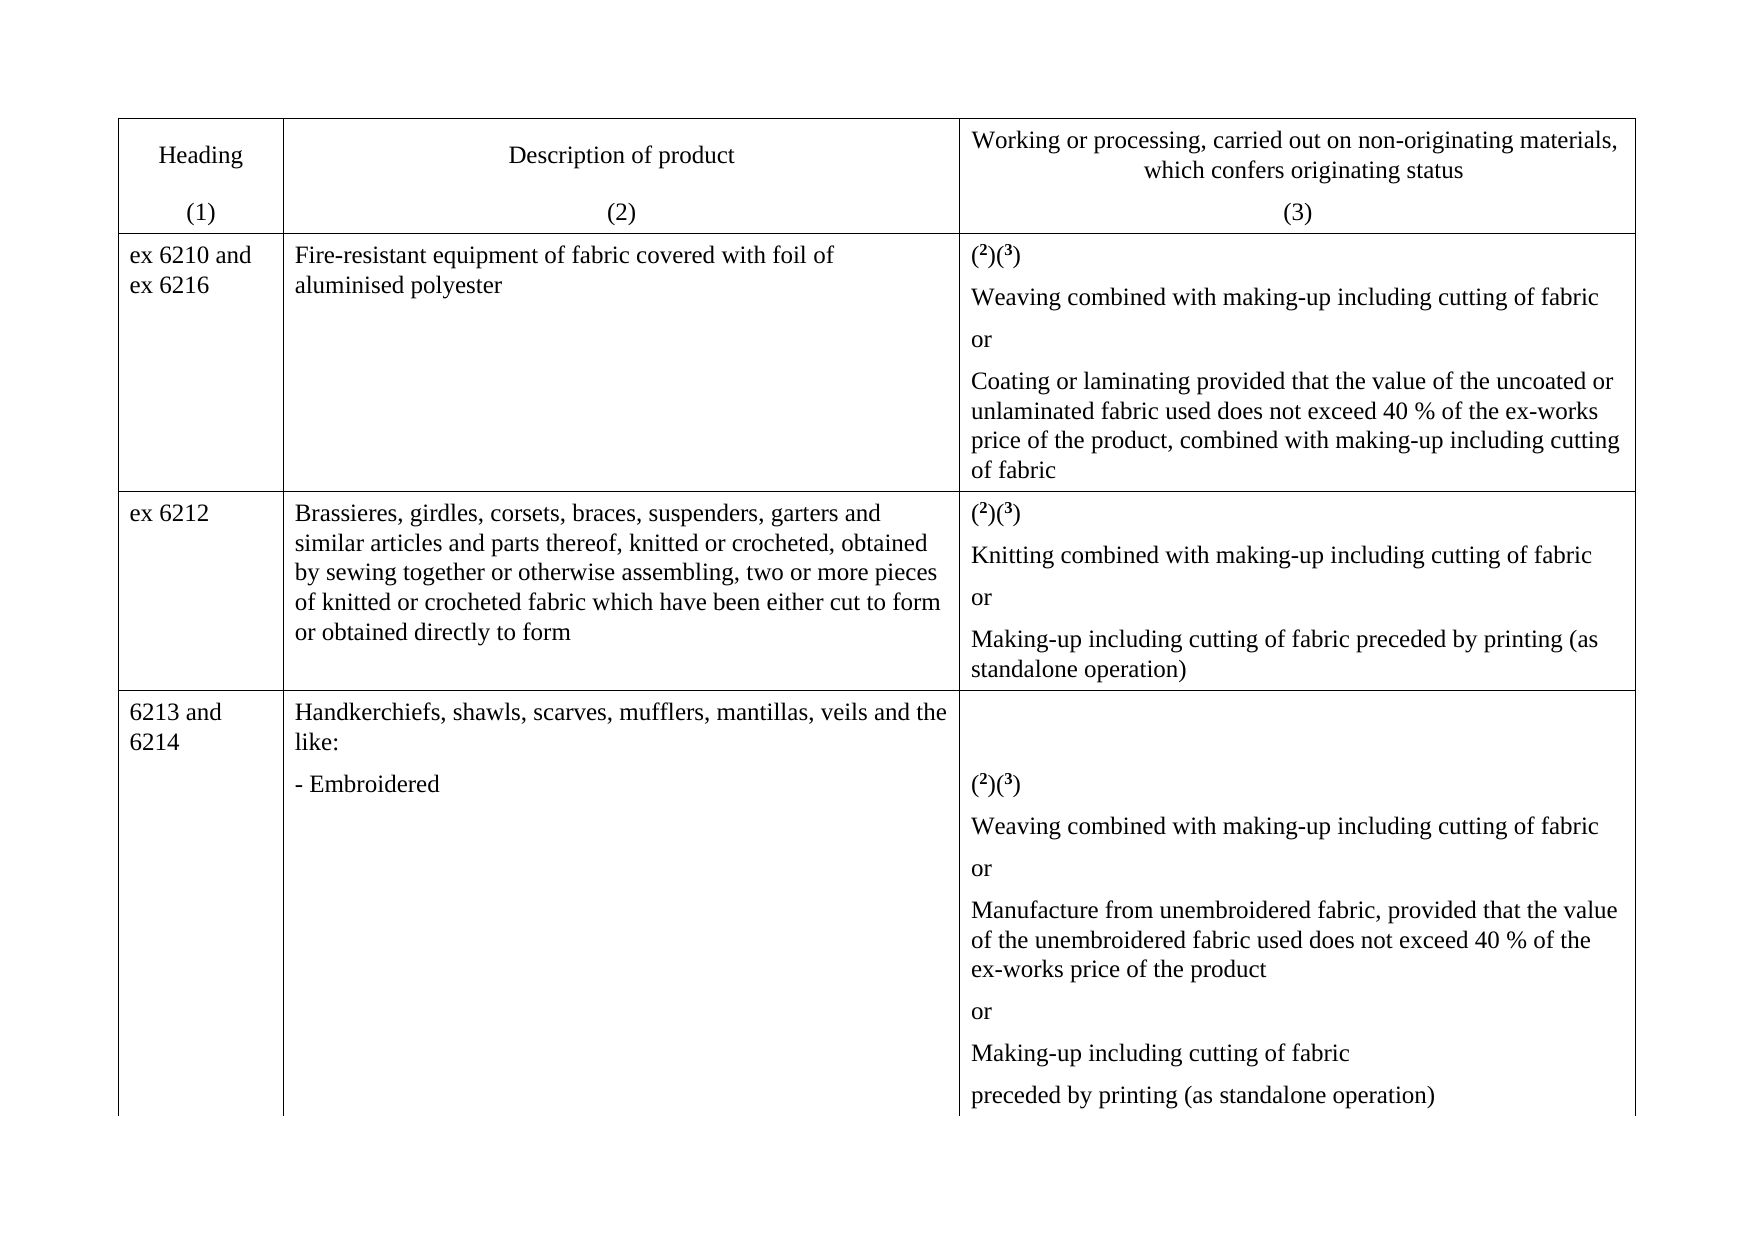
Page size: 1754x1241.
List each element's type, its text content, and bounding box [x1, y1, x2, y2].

table_cell 6213 and 6214 [119, 691, 283, 763]
table_cell [960, 691, 1635, 763]
table_cell Fire-resistant equipment of fabric covered with foil of aluminised polyester [284, 234, 959, 491]
table_cell (1) [119, 191, 283, 233]
table_cell (3) [960, 191, 1635, 233]
table_cell - Embroidered [284, 763, 959, 1116]
table_header Heading [119, 119, 283, 191]
table_cell Brassieres, girdles, corsets, braces, suspenders, garters and similar articles and parts thereof, knitted or crocheted, obtained by sewing together or otherwise assembling, two or more pieces of knitted or crocheted fabric which have been either cut to form or obtained directly to form [284, 492, 959, 690]
table_cell (2)(3) Knitting combined with making-up including cutting of fabric or Making-up including cutting of fabric preceded by printing (as standalone operation) [960, 492, 1635, 690]
table_cell ex 6210 and ex 6216 [119, 234, 283, 491]
table_cell ex 6212 [119, 492, 283, 690]
table_cell Handkerchiefs, shawls, scarves, mufflers, mantillas, veils and the like: [284, 691, 959, 763]
table_cell (2)(3) Weaving combined with making-up including cutting of fabric or Coating or laminating provided that the value of the uncoated or unlaminated fabric used does not exceed 40 % of the ex-works price of the product, combined with making-up including cutting of fabric [960, 234, 1635, 491]
table_cell (2) [284, 191, 959, 233]
table_cell (2)(3) Weaving combined with making-up including cutting of fabric or Manufacture from unembroidered fabric, provided that the value of the unembroidered fabric used does not exceed 40 % of the ex‑works price of the product or Making-up including cutting of fabric preceded by printing (as standalone operation) [960, 763, 1635, 1116]
table_header Description of product [284, 119, 959, 191]
table_cell [119, 763, 283, 1116]
table_header Working or processing, carried out on non‑originating materials, which confers originating status [960, 119, 1635, 191]
